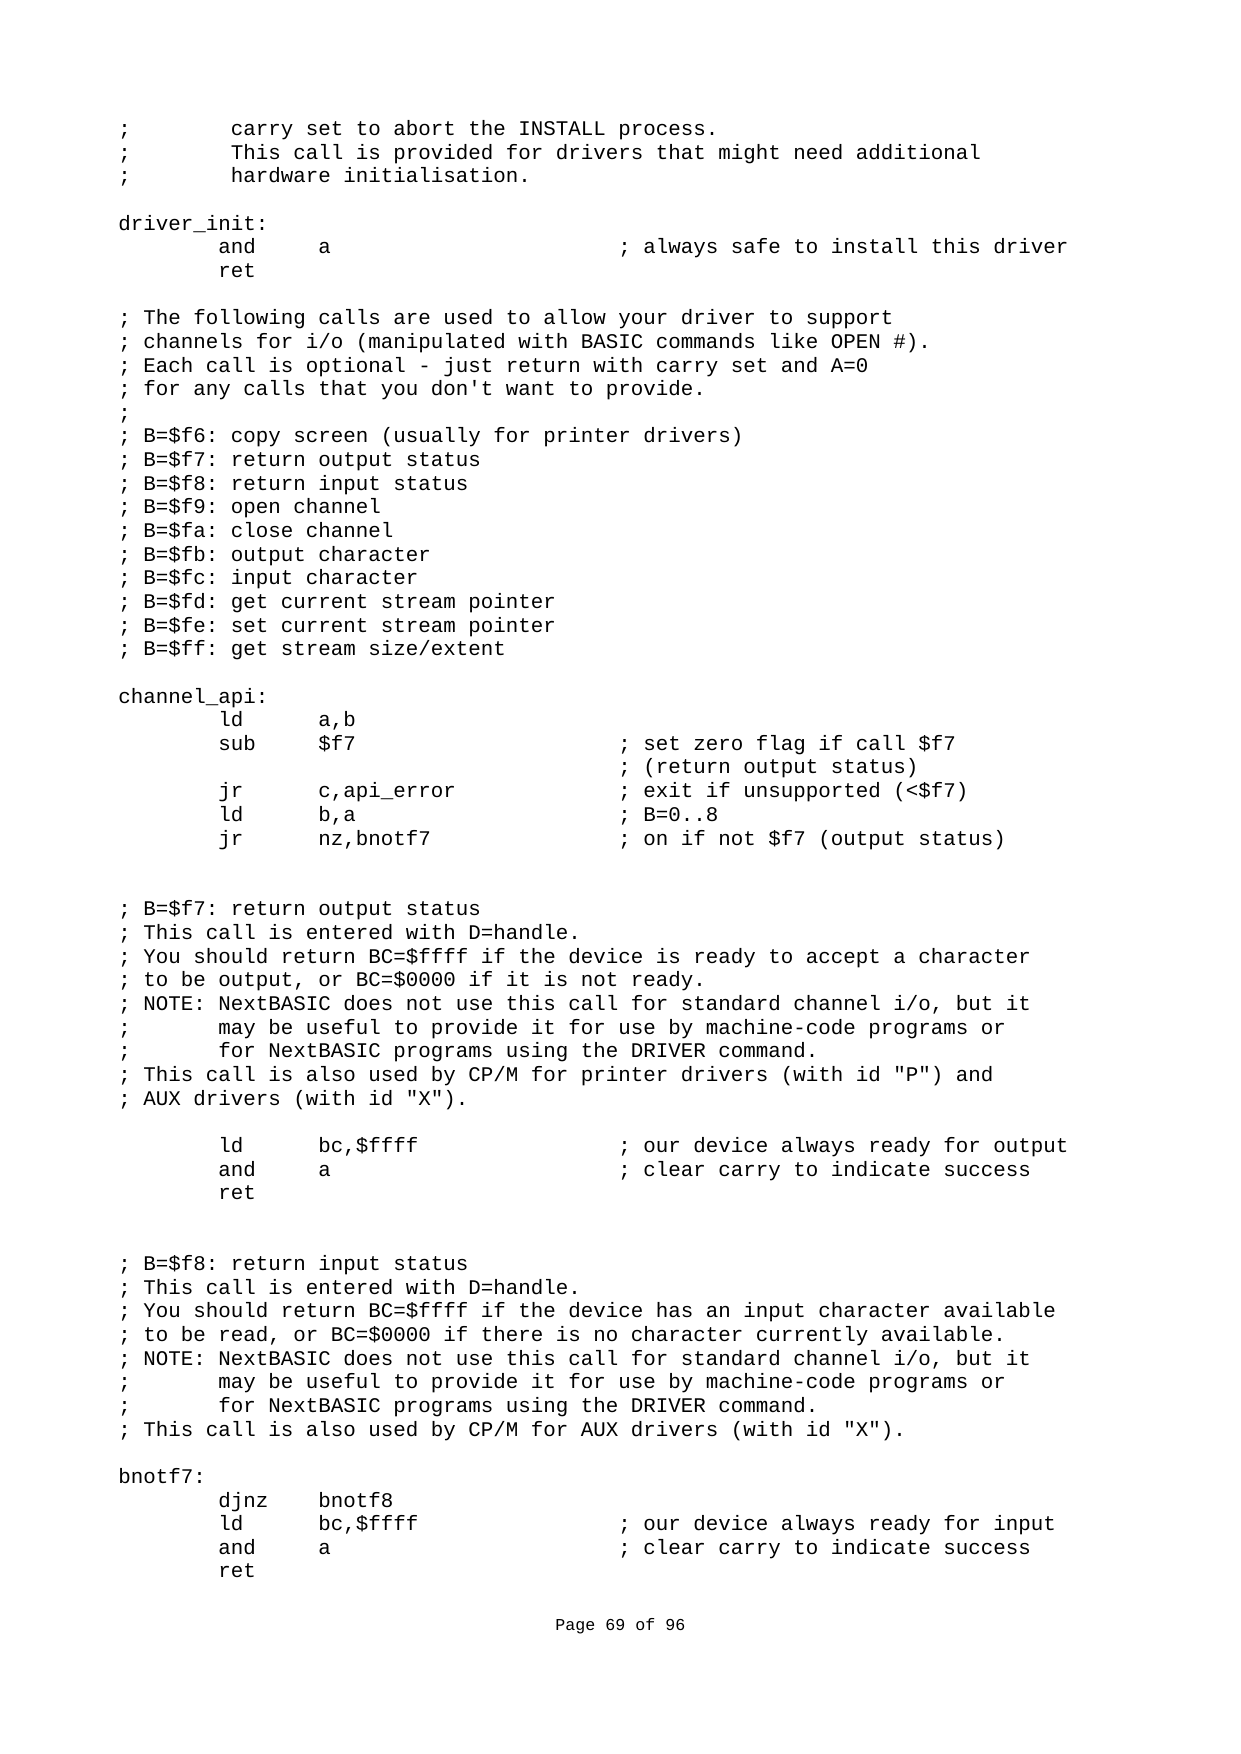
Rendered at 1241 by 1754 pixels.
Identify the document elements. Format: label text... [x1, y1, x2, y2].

text ; You should return BC=$ffff if the device is ready to accept a character [118, 946, 1122, 969]
text ; B=$f9: open channel [118, 496, 1122, 520]
text ; for NextBASIC programs using the DRIVER command. [118, 1395, 1122, 1419]
text ; hardware initialisation. [118, 165, 1122, 189]
text ; NOTE: NextBASIC does not use this call for standard channel i/o, but it [118, 1348, 1122, 1371]
text ; to be output, or BC=$0000 if it is not ready. [118, 969, 1122, 993]
text ; B=$ff: get stream size/extent [118, 638, 1122, 662]
text ; (return output status) [118, 757, 1122, 780]
text ret [118, 260, 1122, 284]
text ; for NextBASIC programs using the DRIVER command. [118, 1040, 1122, 1064]
text ; B=$f8: return input status [118, 473, 1122, 496]
text channel_api: [118, 686, 1122, 709]
text ; AUX drivers (with id "X"). [118, 1088, 1122, 1111]
text bnotf7: [118, 1466, 1122, 1489]
text jr c,api_error ; exit if unsupported (<$f7) [118, 780, 1122, 804]
text ; B=$fc: input character [118, 567, 1122, 591]
text ; [118, 402, 1122, 426]
text ; Each call is optional - just return with carry set and A=0 [118, 354, 1122, 378]
text ; B=$fe: set current stream pointer [118, 615, 1122, 638]
text ret [118, 1561, 1122, 1584]
text ; to be read, or BC=$0000 if there is no character currently available. [118, 1324, 1122, 1348]
text ; This call is also used by CP/M for AUX drivers (with id "X"). [118, 1419, 1122, 1442]
text ; This call is also used by CP/M for printer drivers (with id "P") and [118, 1064, 1122, 1088]
text and a ; clear carry to indicate success [118, 1537, 1122, 1561]
text and a ; clear carry to indicate success [118, 1158, 1122, 1182]
text ; NOTE: NextBASIC does not use this call for standard channel i/o, but it [118, 993, 1122, 1017]
text ld a,b [118, 709, 1122, 733]
text ; B=$f7: return output status [118, 449, 1122, 473]
text ; The following calls are used to allow your driver to support [118, 307, 1122, 331]
text jr nz,bnotf7 ; on if not $f7 (output status) [118, 827, 1122, 851]
text ; B=$f6: copy screen (usually for printer drivers) [118, 426, 1122, 449]
text ld bc,$ffff ; our device always ready for input [118, 1513, 1122, 1537]
text ; may be useful to provide it for use by machine-code programs or [118, 1371, 1122, 1395]
text ; channels for i/o (manipulated with BASIC commands like OPEN #). [118, 331, 1122, 354]
text djnz bnotf8 [118, 1489, 1122, 1513]
text ; B=$fa: close channel [118, 520, 1122, 544]
text ; This call is entered with D=handle. [118, 922, 1122, 946]
text sub $f7 ; set zero flag if call $f7 [118, 733, 1122, 757]
text ; carry set to abort the INSTALL process. [118, 118, 1122, 142]
text ; B=$f7: return output status [118, 898, 1122, 922]
text ; for any calls that you don't want to provide. [118, 378, 1122, 402]
text ret [118, 1182, 1122, 1206]
text ; This call is entered with D=handle. [118, 1277, 1122, 1300]
text and a ; always safe to install this driver [118, 236, 1122, 260]
text ; You should return BC=$ffff if the device has an input character available [118, 1300, 1122, 1324]
text driver_init: [118, 213, 1122, 236]
text ; may be useful to provide it for use by machine-code programs or [118, 1017, 1122, 1040]
text ld bc,$ffff ; our device always ready for output [118, 1135, 1122, 1158]
text ; B=$f8: return input status [118, 1253, 1122, 1277]
text ; B=$fd: get current stream pointer [118, 591, 1122, 615]
text ld b,a ; B=0..8 [118, 804, 1122, 827]
text ; This call is provided for drivers that might need additional [118, 142, 1122, 165]
text ; B=$fb: output character [118, 544, 1122, 567]
